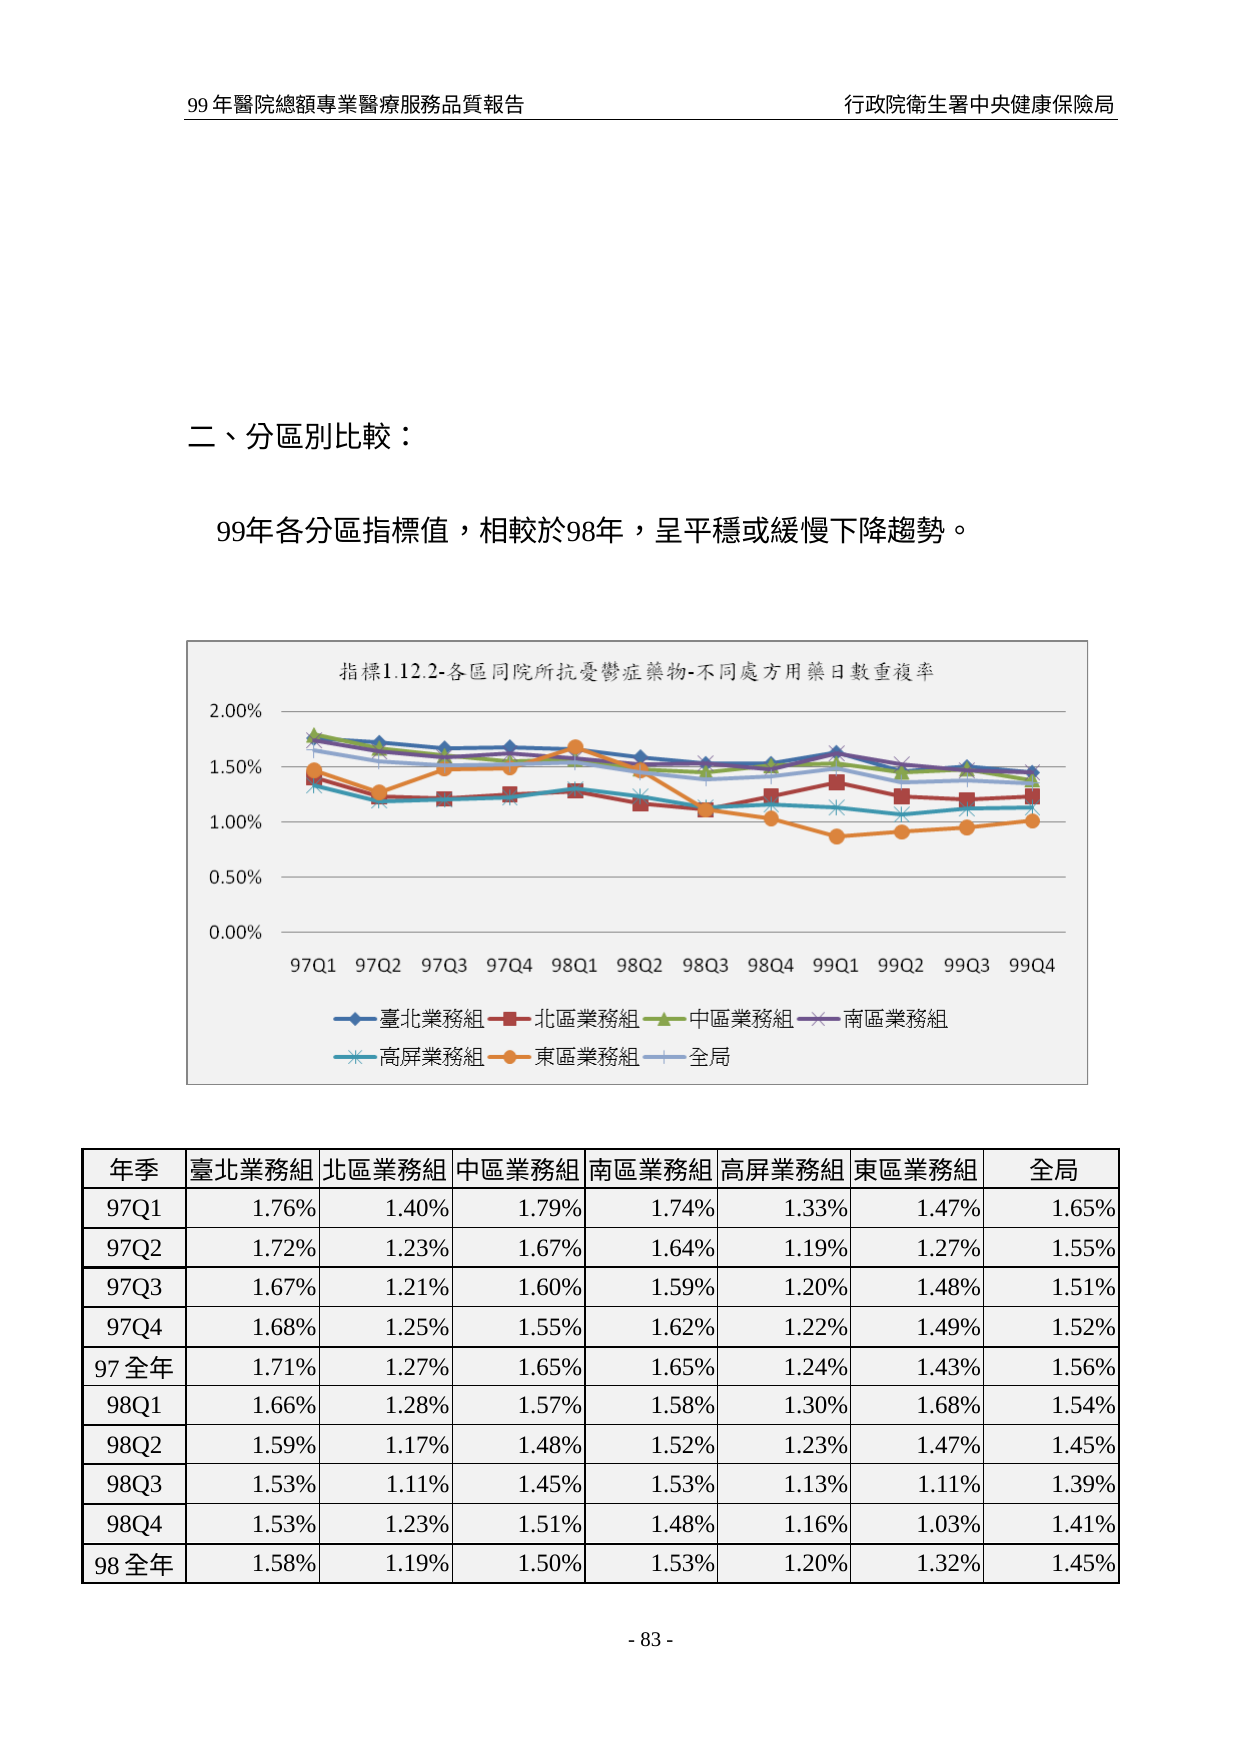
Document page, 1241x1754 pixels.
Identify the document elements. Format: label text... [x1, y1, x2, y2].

table_cell 1.66% [187, 1386, 319, 1424]
table_cell 1.28% [320, 1386, 452, 1424]
table_cell 1.20% [718, 1268, 850, 1306]
table_cell 1.67% [187, 1268, 319, 1306]
table_cell 1.68% [187, 1307, 319, 1346]
table_header 臺北業務組 [187, 1150, 319, 1187]
table_cell 97Q1 [84, 1189, 185, 1227]
table_cell 1.67% [453, 1228, 584, 1266]
table_cell 98全年 [84, 1545, 185, 1582]
table_header 高屏業務組 [718, 1150, 850, 1187]
table_cell 1.48% [453, 1425, 584, 1463]
table_cell 1.65% [984, 1189, 1118, 1227]
table_header 東區業務組 [851, 1150, 983, 1187]
table_cell 1.48% [851, 1268, 983, 1306]
table_cell 1.21% [320, 1268, 452, 1306]
table_cell 1.45% [453, 1464, 584, 1503]
table_cell 1.65% [453, 1348, 584, 1385]
table_cell 1.51% [453, 1504, 584, 1542]
table_cell 1.55% [984, 1228, 1118, 1266]
table_cell 1.53% [187, 1504, 319, 1542]
table_cell 98Q3 [84, 1465, 185, 1503]
table_cell 1.60% [453, 1268, 584, 1306]
table_cell 1.27% [851, 1228, 983, 1266]
table_cell 1.53% [586, 1464, 717, 1503]
table_cell 1.55% [453, 1307, 584, 1346]
table_cell 97Q3 [84, 1269, 185, 1306]
table_cell 1.48% [586, 1504, 717, 1542]
table_cell 1.41% [984, 1504, 1118, 1542]
table_cell 1.11% [851, 1464, 983, 1503]
table_cell 1.59% [187, 1425, 319, 1463]
table_header 年季 [84, 1150, 185, 1187]
table_cell 1.24% [718, 1348, 850, 1385]
table_cell 1.71% [187, 1348, 319, 1385]
table_cell 1.52% [586, 1425, 717, 1463]
table_cell 1.47% [851, 1189, 983, 1227]
table_cell 1.30% [718, 1386, 850, 1424]
table_cell 1.49% [851, 1307, 983, 1346]
table_cell 1.33% [718, 1189, 850, 1227]
table_cell 1.62% [586, 1307, 717, 1346]
table_cell 98Q4 [84, 1505, 185, 1542]
table_cell 1.53% [586, 1545, 717, 1582]
table_cell 1.40% [320, 1189, 452, 1227]
table_cell 1.68% [851, 1386, 983, 1424]
table_cell 1.39% [984, 1464, 1118, 1503]
table_cell 1.52% [984, 1307, 1118, 1346]
table_cell 1.27% [320, 1348, 452, 1385]
table_cell 97全年 [84, 1348, 185, 1385]
table_header 南區業務組 [586, 1150, 717, 1187]
table_cell 1.76% [187, 1189, 319, 1227]
picture [185, 640, 1089, 1085]
table_cell 1.58% [586, 1386, 717, 1424]
table_cell 1.72% [187, 1228, 319, 1266]
table_cell 1.65% [586, 1348, 717, 1385]
table_cell 1.20% [718, 1545, 850, 1582]
table_cell 98Q1 [84, 1386, 185, 1424]
table_cell 1.54% [984, 1386, 1118, 1424]
table_cell 1.56% [984, 1348, 1118, 1385]
text 99年各分區指標值，相較於98年，呈平穩或緩慢下降趨勢。 [187, 491, 1114, 566]
table_cell 1.45% [984, 1425, 1118, 1463]
table_cell 1.51% [984, 1268, 1118, 1306]
table_cell 1.13% [718, 1464, 850, 1503]
table_cell 1.32% [851, 1545, 983, 1582]
table_cell 1.25% [320, 1307, 452, 1346]
table_cell 1.11% [320, 1464, 452, 1503]
table_cell 1.74% [586, 1189, 717, 1227]
table_cell 1.79% [453, 1189, 584, 1227]
table_cell 1.58% [187, 1545, 319, 1582]
table_cell 1.57% [453, 1386, 584, 1424]
table_cell 97Q4 [84, 1308, 185, 1346]
table_cell 98Q2 [84, 1426, 185, 1463]
table_header 北區業務組 [320, 1150, 452, 1187]
text 二、分區別比較： [187, 398, 1114, 473]
table_cell 1.16% [718, 1504, 850, 1542]
table_cell 1.53% [187, 1464, 319, 1503]
table_cell 1.50% [453, 1545, 584, 1582]
table_cell 1.22% [718, 1307, 850, 1346]
table_cell 1.23% [718, 1425, 850, 1463]
table_cell 97Q2 [84, 1229, 185, 1266]
table_cell 1.47% [851, 1425, 983, 1463]
table_header 全局 [984, 1150, 1118, 1187]
table_cell 1.23% [320, 1228, 452, 1266]
table_cell 1.43% [851, 1348, 983, 1385]
table_cell 1.64% [586, 1228, 717, 1266]
table_cell 1.45% [984, 1545, 1118, 1582]
table_cell 1.59% [586, 1268, 717, 1306]
table_cell 1.17% [320, 1425, 452, 1463]
table_cell 1.03% [851, 1504, 983, 1542]
table_cell 1.23% [320, 1504, 452, 1542]
table_header 中區業務組 [453, 1150, 584, 1187]
table_cell 1.19% [320, 1545, 452, 1582]
table_cell 1.19% [718, 1228, 850, 1266]
